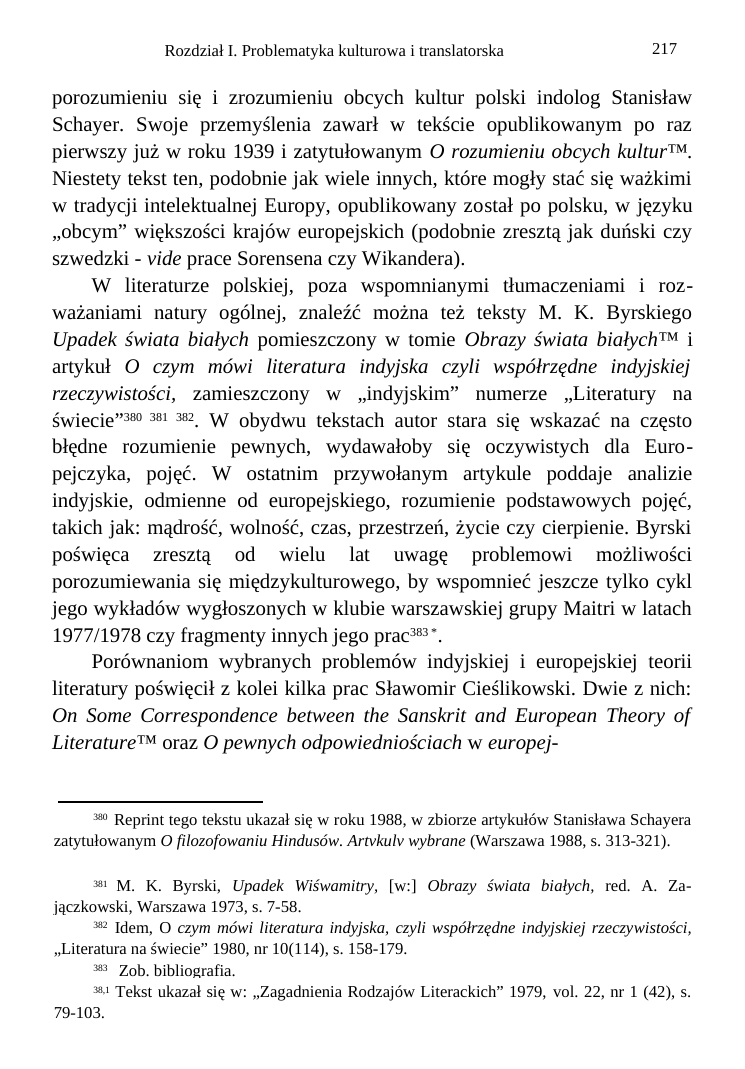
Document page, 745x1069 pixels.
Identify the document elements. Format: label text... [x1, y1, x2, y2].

text 380 Reprint tego tekstu ukazał się w roku 1988, w zbiorze artykułów Stanisława Schayera zatytułowanym O filozofowaniu Hindusów. Artvkulv wybrane (Warszawa 1988, s. 313-321). [53, 809, 691, 850]
text W literaturze polskiej, poza wspomnianymi tłumaczeniami i roz­ważaniami natury ogólnej, znaleźć można też teksty M. K. Byrskiego Upadek świata białych pomieszczony w tomie Obrazy świata białych™ i artykuł O czym mówi literatura indyjska czyli współrzędne indyjskiej rzeczywistości, zamieszczony w „indyjskim” numerze „Literatury na świecie”380 381 382. W obydwu tekstach autor stara się wskazać na często błędne rozumienie pewnych, wydawałoby się oczywistych dla Euro­pejczyka, pojęć. W ostatnim przywołanym artykule poddaje analizie indyjskie, odmienne od europejskiego, rozumienie podstawowych pojęć, takich jak: mądrość, wolność, czas, przestrzeń, życie czy cierpienie. Byrski poświęca zresztą od wielu lat uwagę problemowi możliwości porozumiewania się międzykulturowego, by wspomnieć jeszcze tylko cykl jego wykładów wygłoszonych w klubie warszawskiej grupy Maitri w latach 1977/1978 czy fragmenty innych jego prac383 *. [52, 273, 693, 647]
text 38,1 Tekst ukazał się w: „Zagadnienia Rodzajów Literackich” 1979, vol. 22, nr 1 (42), s. 79-103. [53, 982, 691, 1022]
text 381 M. K. Byrski, Upadek Wiśwamitry, [w:] Obrazy świata białych, red. A. Za­jączkowski, Warszawa 1973, s. 7-58. [53, 876, 691, 914]
text 382 Idem, O czym mówi literatura indyjska, czyli współrzędne indyjskiej rzeczy­wistości, „Literatura na świecie” 1980, nr 10(114), s. 158-179. [53, 918, 691, 956]
text porozumieniu się i zrozumieniu obcych kultur polski indolog Stanisław Schayer. Swoje przemyślenia zawarł w tekście opublikowanym po raz pierwszy już w roku 1939 i zatytułowanym O rozumieniu obcych kultur™. Niestety tekst ten, podobnie jak wiele innych, które mogły stać się ważkimi w tradycji intelektualnej Europy, opublikowany zo­stał po polsku, w języku „obcym” większości krajów europejskich (podobnie zresztą jak duński czy szwedzki - vide prace Sorensena czy Wikandera). [52, 85, 693, 270]
text 383 Zob. bibliografia. [53, 961, 691, 978]
text 217 [652, 39, 688, 58]
text Porównaniom wybranych problemów indyjskiej i europejskiej teorii literatury poświęcił z kolei kilka prac Sławomir Cieślikowski. Dwie z nich: On Some Correspondence between the Sanskrit and European Theory of Literature™ oraz O pewnych odpowiedniościach w europej- [52, 649, 693, 754]
text Rozdział I. Problematyka kulturowa i translatorska [164, 41, 576, 60]
